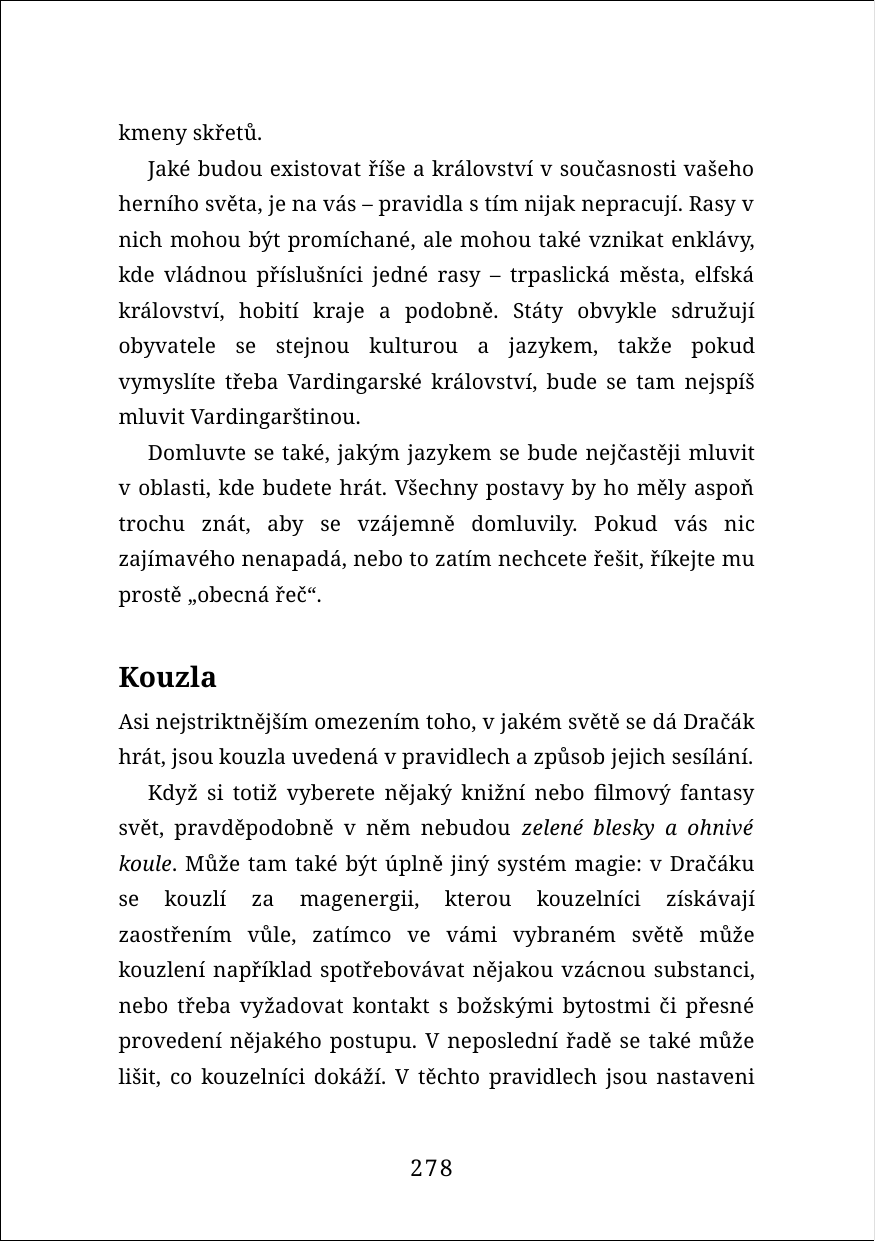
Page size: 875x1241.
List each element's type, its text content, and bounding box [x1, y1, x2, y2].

text kmeny skřetů. Jaké budou existovat říše a království v současnosti vašeho herního světa, je na vás – pravidla s tím nijak nepracují. Rasy v nich mohou být promíchané, ale mohou také vznikat enklávy, kde vládnou příslušníci jedné rasy – trpaslická města, elfská království, hobití kraje a podobně. Státy obvykle sdružují obyvatele se stejnou kulturou a jazykem, takže pokud vymyslíte třeba Vardingarské království, bude se tam nejspíš mluvit Vardingarštinou. Domluvte se také, jakým jazykem se bude nejčastěji mluvit v oblasti, kde budete hrát. Všechny postavy by ho měly aspoň trochu znát, aby se vzájemně domluvily. Pokud vás nic zajímavého nenapadá, nebo to zatím nechcete řešit, říkejte mu prostě „obecná řeč“. [118, 118, 756, 608]
subtitle Kouzla [118, 657, 756, 695]
text Asi nejstriktnějším omezením toho, v jakém světě se dá Dračák hrát, jsou kouzla uvedená v pravidlech a způsob jejich sesílání. Když si totiž vyberete nějaký knižní nebo filmový fantasy svět, pravděpodobně v něm nebudou zelené blesky a ohnivé koule. Může tam také být úplně jiný systém magie: v Dračáku se kouzlí za magenergii, kterou kouzelníci získávají zaostřením vůle, zatímco ve vámi vybraném světě může kouzlení například spotřebovávat nějakou vzácnou substanci, nebo třeba vyžadovat kontakt s božskými bytostmi či přesné provedení nějakého postupu. V neposlední řadě se také může lišit, co kouzelníci dokáží. V těchto pravidlech jsou nastaveni [118, 707, 756, 1091]
